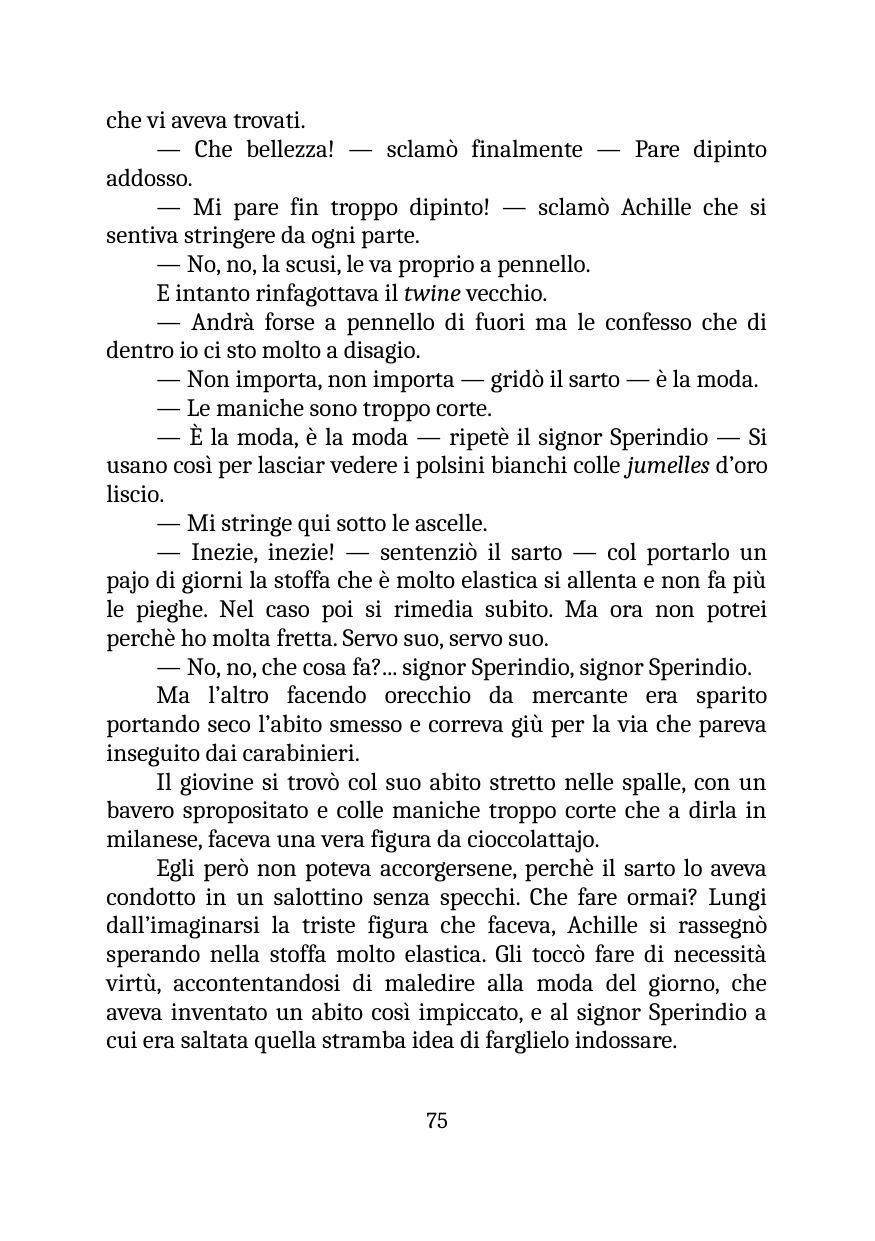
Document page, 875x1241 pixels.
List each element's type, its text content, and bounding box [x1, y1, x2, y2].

text — No, no, che cosa fa?... signor Sperindio, signor Sperindio. [106, 652, 768, 681]
text che vi aveva trovati. [106, 106, 768, 135]
text — Mi stringe qui sotto le ascelle. [106, 509, 768, 537]
text — No, no, la scusi, le va proprio a pennello. [106, 250, 768, 279]
text — Non importa, non importa — gridò il sarto — è la moda. [106, 365, 768, 394]
text — Mi pare fin troppo dipinto! — sclamò Achille che si sentiva stringere da ogni parte. [106, 192, 768, 250]
text Egli però non poteva accorgersene, perchè il sarto lo aveva condotto in un salottino senza specchi. Che fare ormai? Lungi dall’imaginarsi la triste figura che faceva, Achille si rassegnò sperando nella stoffa molto elastica. Gli toccò fare di necessità virtù, accontentandosi di maledire alla moda del giorno, che aveva inventato un abito così impiccato, e al signor Sperindio a cui era saltata quella stramba idea di farglielo indossare. [106, 854, 768, 1055]
text — Inezie, inezie! — sentenziò il sarto — col portarlo un pajo di giorni la stoffa che è molto elastica si allenta e non fa più le pieghe. Nel caso poi si rimedia subito. Ma ora non potrei perchè ho molta fretta. Servo suo, servo suo. [106, 537, 768, 652]
text — Andrà forse a pennello di fuori ma le confesso che di dentro io ci sto molto a disagio. [106, 307, 768, 365]
text — Le maniche sono troppo corte. [106, 394, 768, 422]
text — Che bellezza! — sclamò finalmente — Pare dipinto addosso. [106, 135, 768, 192]
text Ma l’altro facendo orecchio da mercante era sparito portando seco l’abito smesso e correva giù per la via che pareva inseguito dai carabinieri. [106, 681, 768, 767]
text — È la moda, è la moda — ripetè il signor Sperindio — Si usano così per lasciar vedere i polsini bianchi colle jumelles d’oro liscio. [106, 422, 768, 509]
text E intanto rinfagottava il twine vecchio. [106, 279, 768, 307]
text Il giovine si trovò col suo abito stretto nelle spalle, con un bavero spropositato e colle maniche troppo corte che a dirla in milanese, faceva una vera figura da cioccolattajo. [106, 767, 768, 854]
